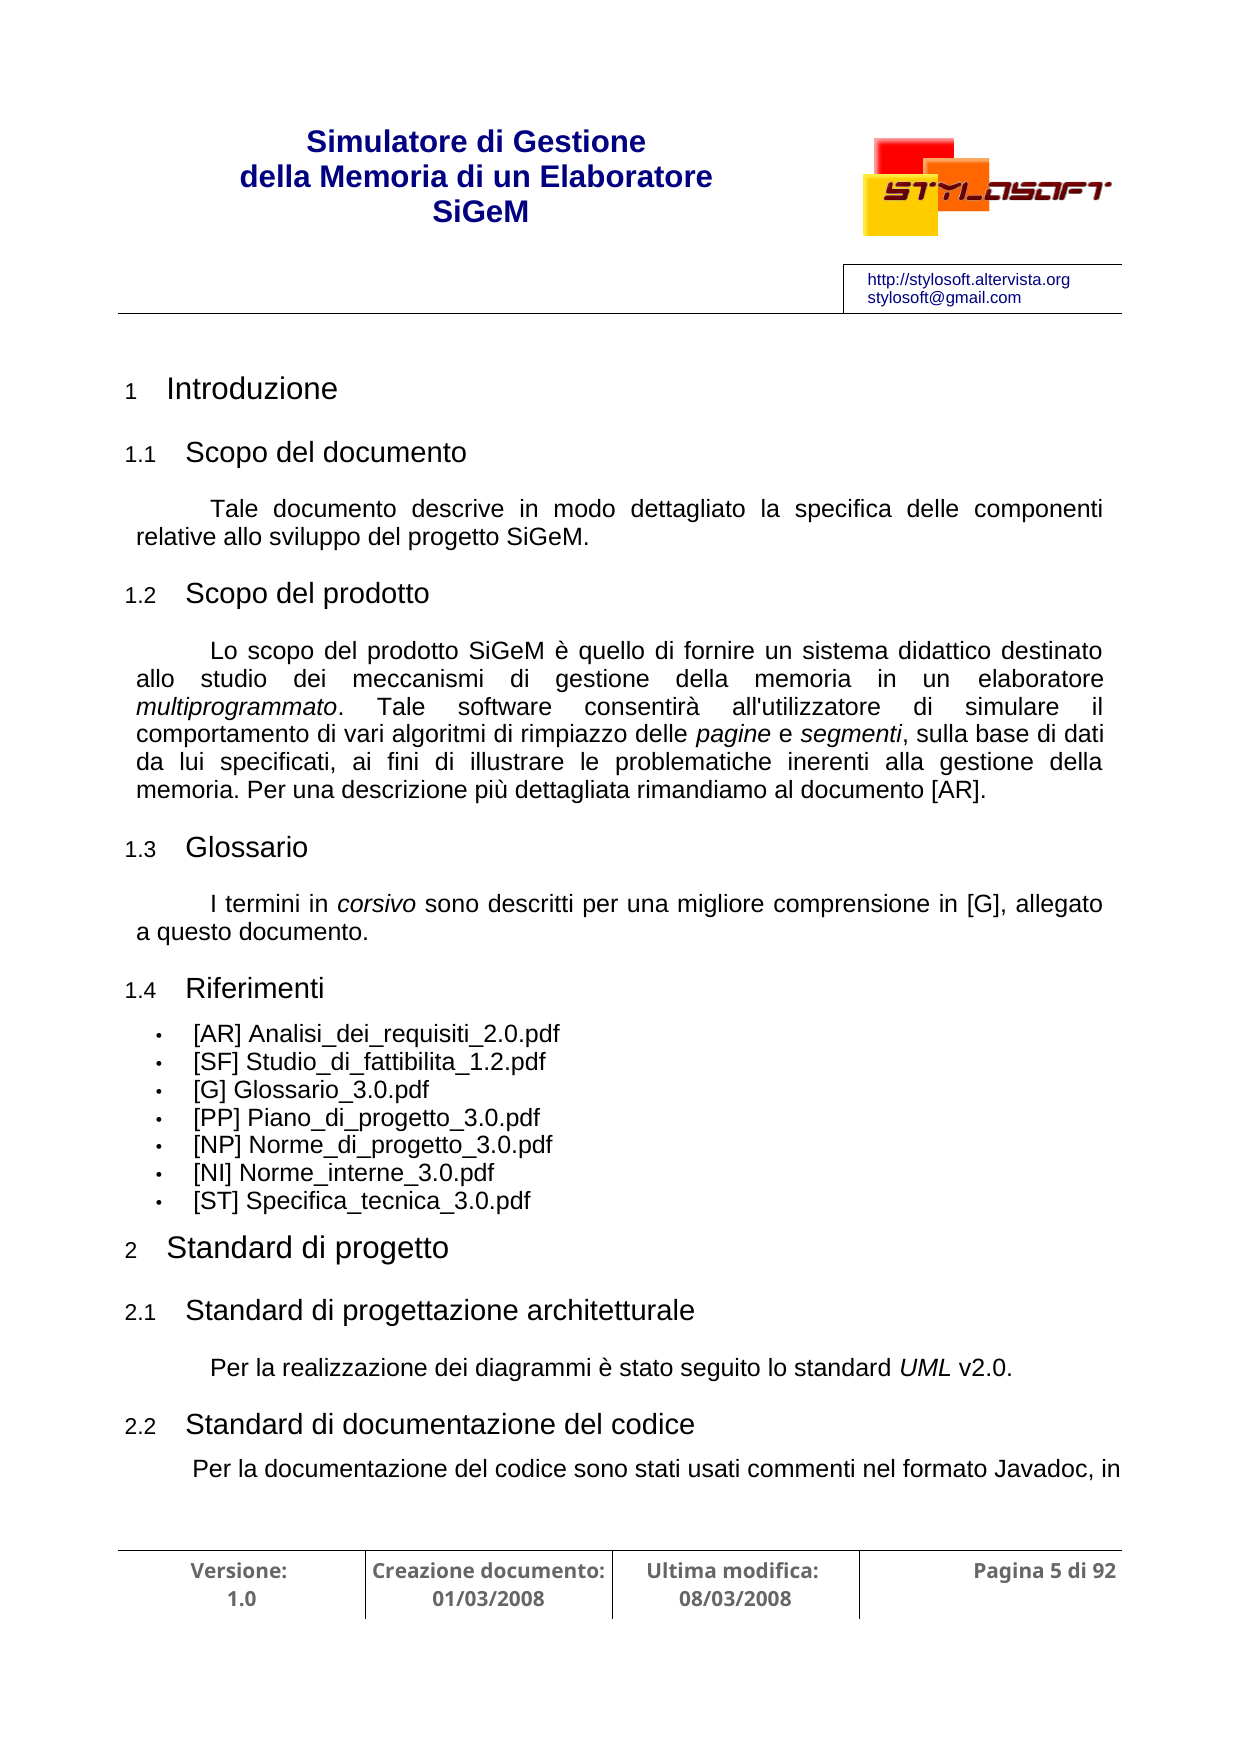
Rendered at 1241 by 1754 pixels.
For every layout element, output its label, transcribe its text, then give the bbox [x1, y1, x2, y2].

picture [848, 123, 1117, 247]
text Per la documentazione del codice sono stati usati commenti nel formato Javadoc, in [118, 1455, 1122, 1483]
text Tale documento descrive in modo dettagliato la specifica delle componenti relative allo sviluppo del progetto SiGeM. [136, 495, 1104, 551]
list [NI] Norme_interne_3.0.pdf [156, 1159, 1122, 1187]
subtitle Scopo del documento [118, 436, 1122, 468]
list [G] Glossario_3.0.pdf [156, 1075, 1122, 1103]
subtitle Glossario [118, 831, 1122, 863]
text Lo scopo del prodotto SiGeM è quello di fornire un sistema didattico destinato allo studio dei meccanismi di gestione della memoria in un elaboratore multiprogrammato. Tale software consentirà all'utilizzatore di simulare il comportamento di vari algoritmi di rimpiazzo delle pagine e segmenti, sulla base di dati da lui specificati, ai fini di illustrare le problematiche inerenti alla gestione della memoria. Per una descrizione più dettagliata rimandiamo al documento [AR]. [136, 637, 1104, 804]
list [PP] Piano_di_progetto_3.0.pdf [156, 1103, 1122, 1131]
subtitle Standard di documentazione del codice [118, 1408, 1122, 1441]
subtitle Standard di progettazione architetturale [118, 1294, 1122, 1327]
subtitle Scopo del prodotto [118, 577, 1122, 610]
subtitle Introduzione [118, 371, 1122, 406]
subtitle Standard di progetto [118, 1230, 1122, 1265]
subtitle Riferimenti [118, 972, 1122, 1005]
text I termini in corsivo sono descritti per una migliore comprensione in [G], allegato a questo documento. [136, 890, 1104, 946]
list [NP] Norme_di_progetto_3.0.pdf [156, 1131, 1122, 1159]
text Per la realizzazione dei diagrammi è stato seguito lo standard UML v2.0. [136, 1353, 1104, 1381]
list [ST] Specifica_tecnica_3.0.pdf [156, 1187, 1122, 1215]
list [AR] Analisi_dei_requisiti_2.0.pdf [156, 1019, 1122, 1047]
list [SF] Studio_di_fattibilita_1.2.pdf [156, 1047, 1122, 1075]
